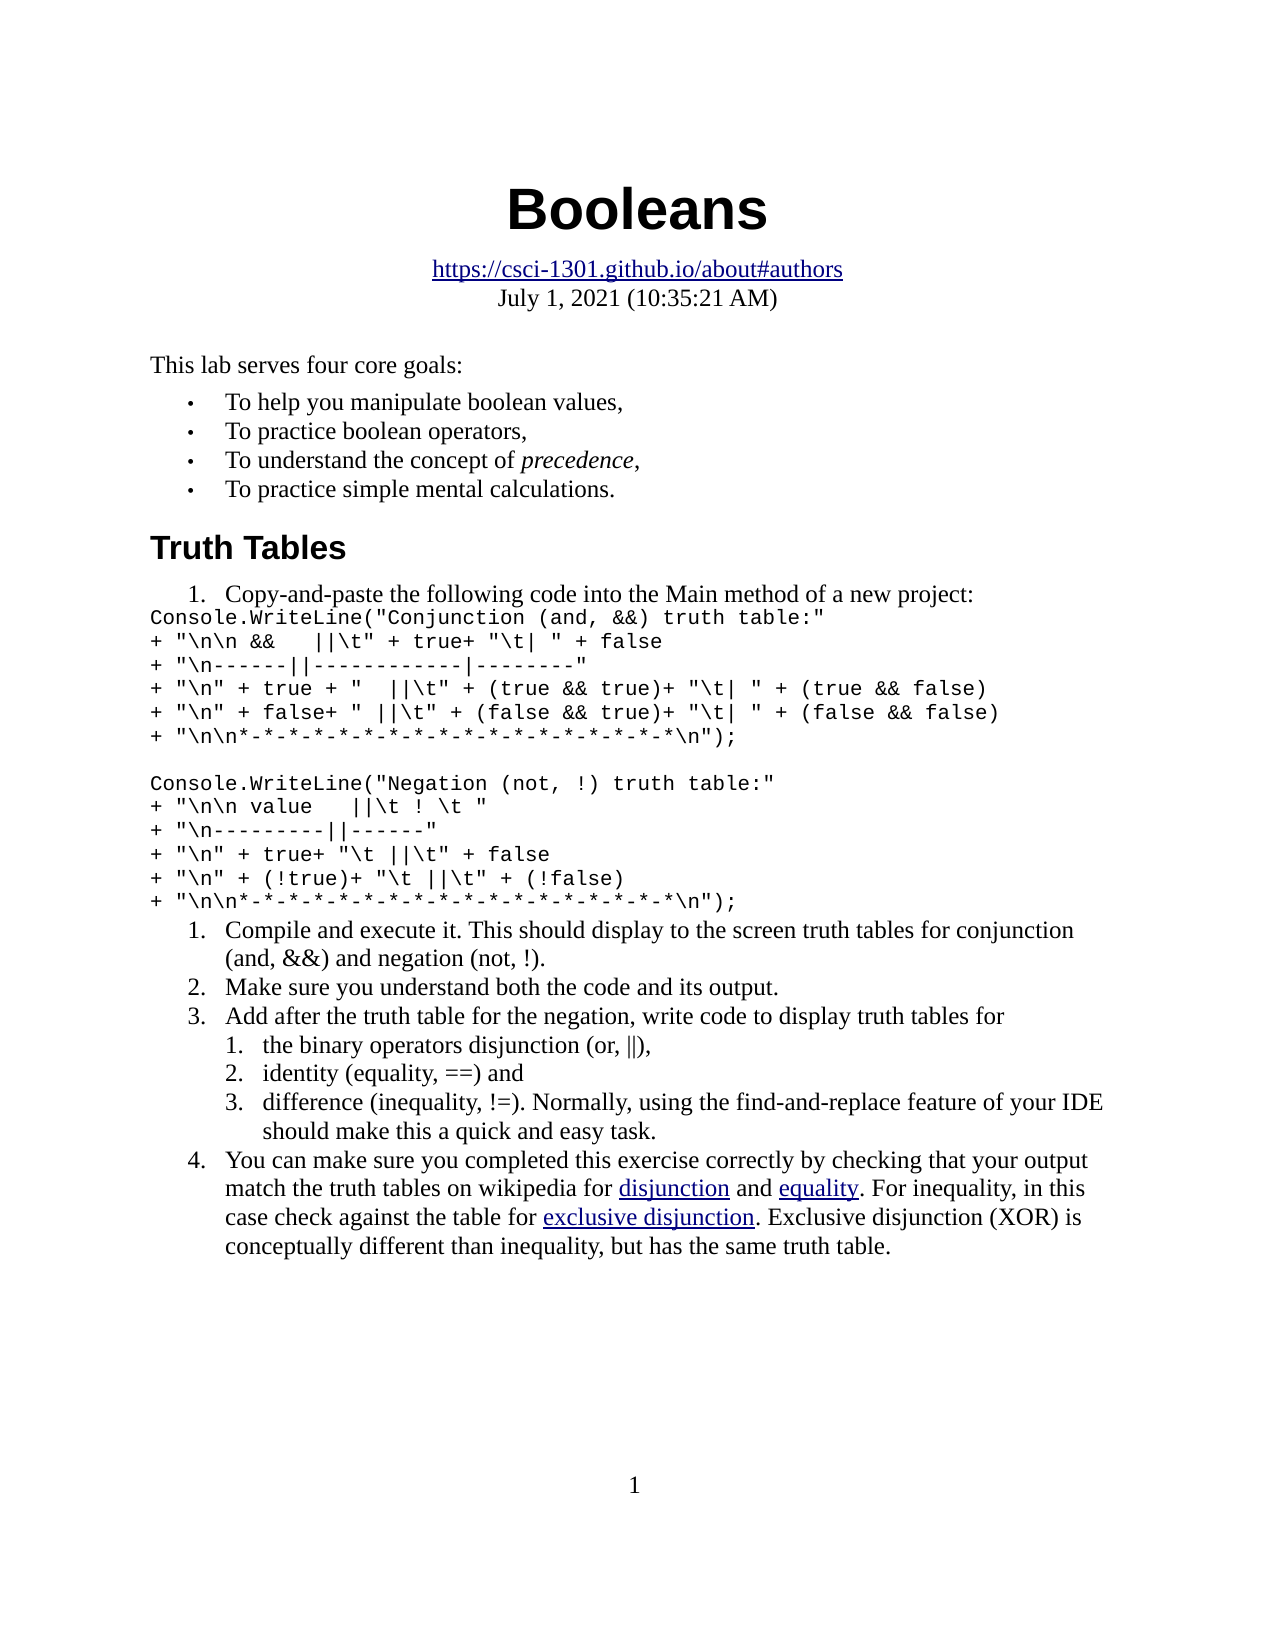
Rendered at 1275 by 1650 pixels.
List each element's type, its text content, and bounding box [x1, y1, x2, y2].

list Add after the truth table for the negation, write code to display truth tables for [187, 1001, 1125, 1030]
text + "\n" + true+ "\t ||\t" + false [150, 844, 1125, 867]
text + "\n" + (!true)+ "\t ||\t" + (!false) [150, 867, 1125, 891]
text This lab serves four core goals: [150, 350, 1125, 378]
text + "\n---------||------" [150, 820, 1125, 844]
text + "\n" + false+ " ||\t" + (false && true)+ "\t| " + (false && false) [150, 702, 1125, 726]
text Console.WriteLine("Conjunction (and, &&) truth table:" [150, 607, 1125, 631]
list identity (equality, ==) and [225, 1058, 1125, 1087]
list You can make sure you completed this exercise correctly by checking that your output match the truth tables on wikipedia for disjunction and equality. For inequality, in this case check against the table for exclusive disjunction. Exclusive disjunction (XOR) is conceptually different than inequality, but has the same truth table. [187, 1145, 1125, 1260]
text Console.WriteLine("Negation (not, !) truth table:" [150, 773, 1125, 797]
list Copy-and-paste the following code into the Main method of a new project: [187, 579, 1125, 607]
title Booleans [150, 175, 1125, 242]
text + "\n\n*-*-*-*-*-*-*-*-*-*-*-*-*-*-*-*-*-*\n"); [150, 726, 1125, 749]
list To practice boolean operators, [187, 416, 1125, 445]
text + "\n\n && ||\t" + true+ "\t| " + false [150, 631, 1125, 655]
list To understand the concept of precedence, [187, 445, 1125, 474]
text + "\n------||------------|--------" [150, 655, 1125, 678]
subtitle Truth Tables [150, 527, 1125, 566]
list Compile and execute it. This should display to the screen truth tables for conjunction (and, &&) and negation (not, !). [187, 915, 1125, 972]
list To help you manipulate boolean values, [187, 387, 1125, 416]
list the binary operators disjunction (or, ||), [225, 1030, 1125, 1058]
text https://csci-1301.github.io/about#authors [150, 254, 1125, 283]
text + "\n\n value ||\t ! \t " [150, 797, 1125, 820]
text + "\n\n*-*-*-*-*-*-*-*-*-*-*-*-*-*-*-*-*-*\n"); [150, 891, 1125, 915]
text + "\n" + true + " ||\t" + (true && true)+ "\t| " + (true && false) [150, 678, 1125, 702]
list To practice simple mental calculations. [187, 474, 1125, 502]
text July 1, 2021 (10:35:21 AM) [150, 283, 1125, 312]
list Make sure you understand both the code and its output. [187, 972, 1125, 1001]
list difference (inequality, !=). Normally, using the find-and-replace feature of your IDE should make this a quick and easy task. [225, 1087, 1125, 1145]
